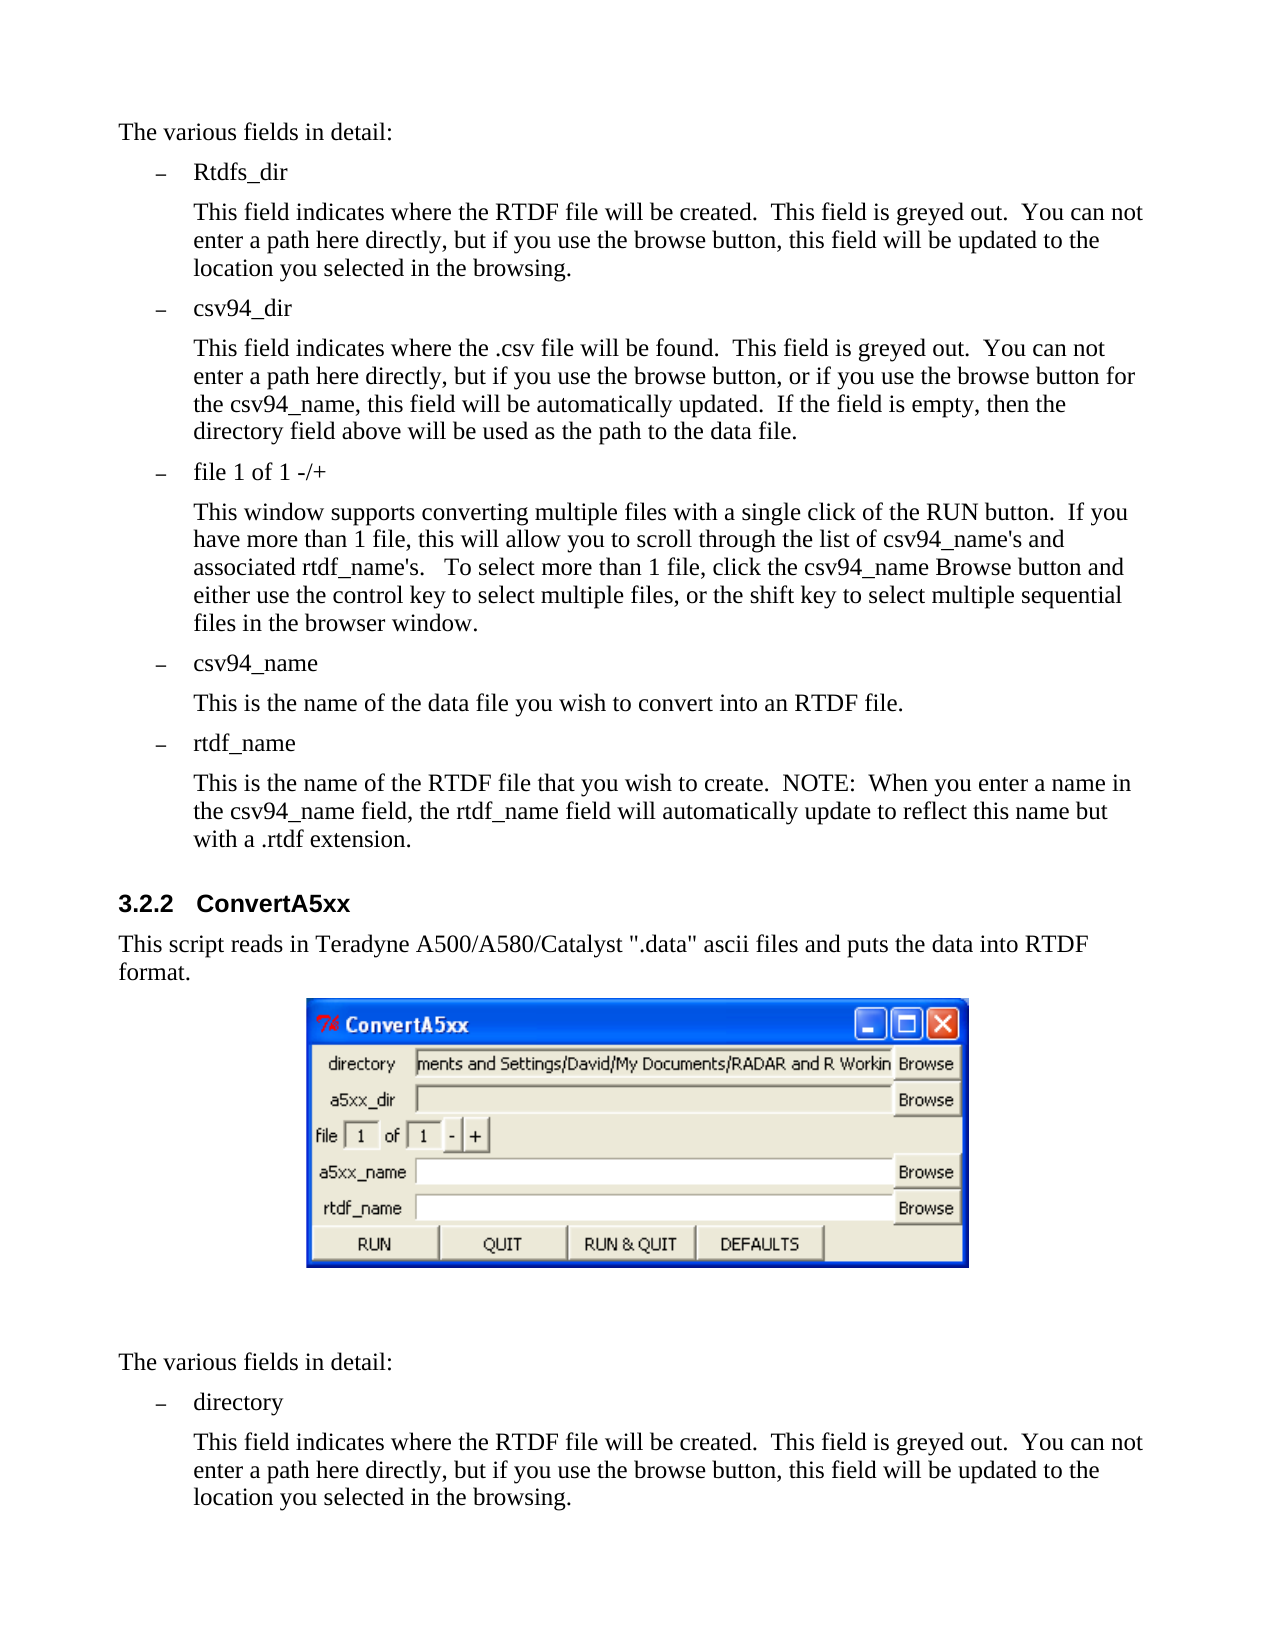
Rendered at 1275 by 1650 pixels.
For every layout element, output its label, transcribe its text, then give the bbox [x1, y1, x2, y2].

list This field indicates where the RTDF file will be created. This field is greyed out. You can not enter a path here directly, but if you use the browse button, this field will be updated to the location you selected in the browsing. [156, 198, 1157, 282]
list Rtdfs_dir [156, 158, 1157, 186]
subtitle ConvertA5xx [118, 890, 1157, 918]
text The various fields in detail: [118, 1348, 1157, 1375]
list rtdf_name [156, 729, 1157, 757]
list This field indicates where the RTDF file will be created. This field is greyed out. You can not enter a path here directly, but if you use the browse button, this field will be updated to the location you selected in the browsing. [156, 1428, 1157, 1511]
list This is the name of the data file you wish to convert into an RTDF file. [156, 689, 1157, 717]
picture [306, 998, 969, 1268]
text This script reads in Teradyne A500/A580/Catalyst ".data" ascii files and puts the data into RTDF format. [118, 931, 1157, 986]
list csv94_dir [156, 294, 1157, 322]
text The various fields in detail: [118, 118, 1157, 146]
list directory [156, 1388, 1157, 1416]
list This window supports converting multiple files with a single click of the RUN button. If you have more than 1 file, this will allow you to scroll through the list of csv94_name's and associated rtdf_name's. To select more than 1 file, click the csv94_name Browse button and either use the control key to select multiple files, or the shift key to select multiple sequential files in the browser window. [156, 498, 1157, 636]
list file 1 of 1 -/+ [156, 458, 1157, 485]
list This field indicates where the .csv file will be found. This field is greyed out. You can not enter a path here directly, but if you use the browse button, or if you use the browse button for the csv94_name, this field will be automatically updated. If the field is empty, then the directory field above will be used as the path to the data file. [156, 334, 1157, 445]
list This is the name of the RTDF file that you wish to create. NOTE: When you enter a name in the csv94_name field, the rtdf_name field will automatically update to reflect this name but with a .rtdf extension. [156, 769, 1157, 853]
list csv94_name [156, 649, 1157, 677]
